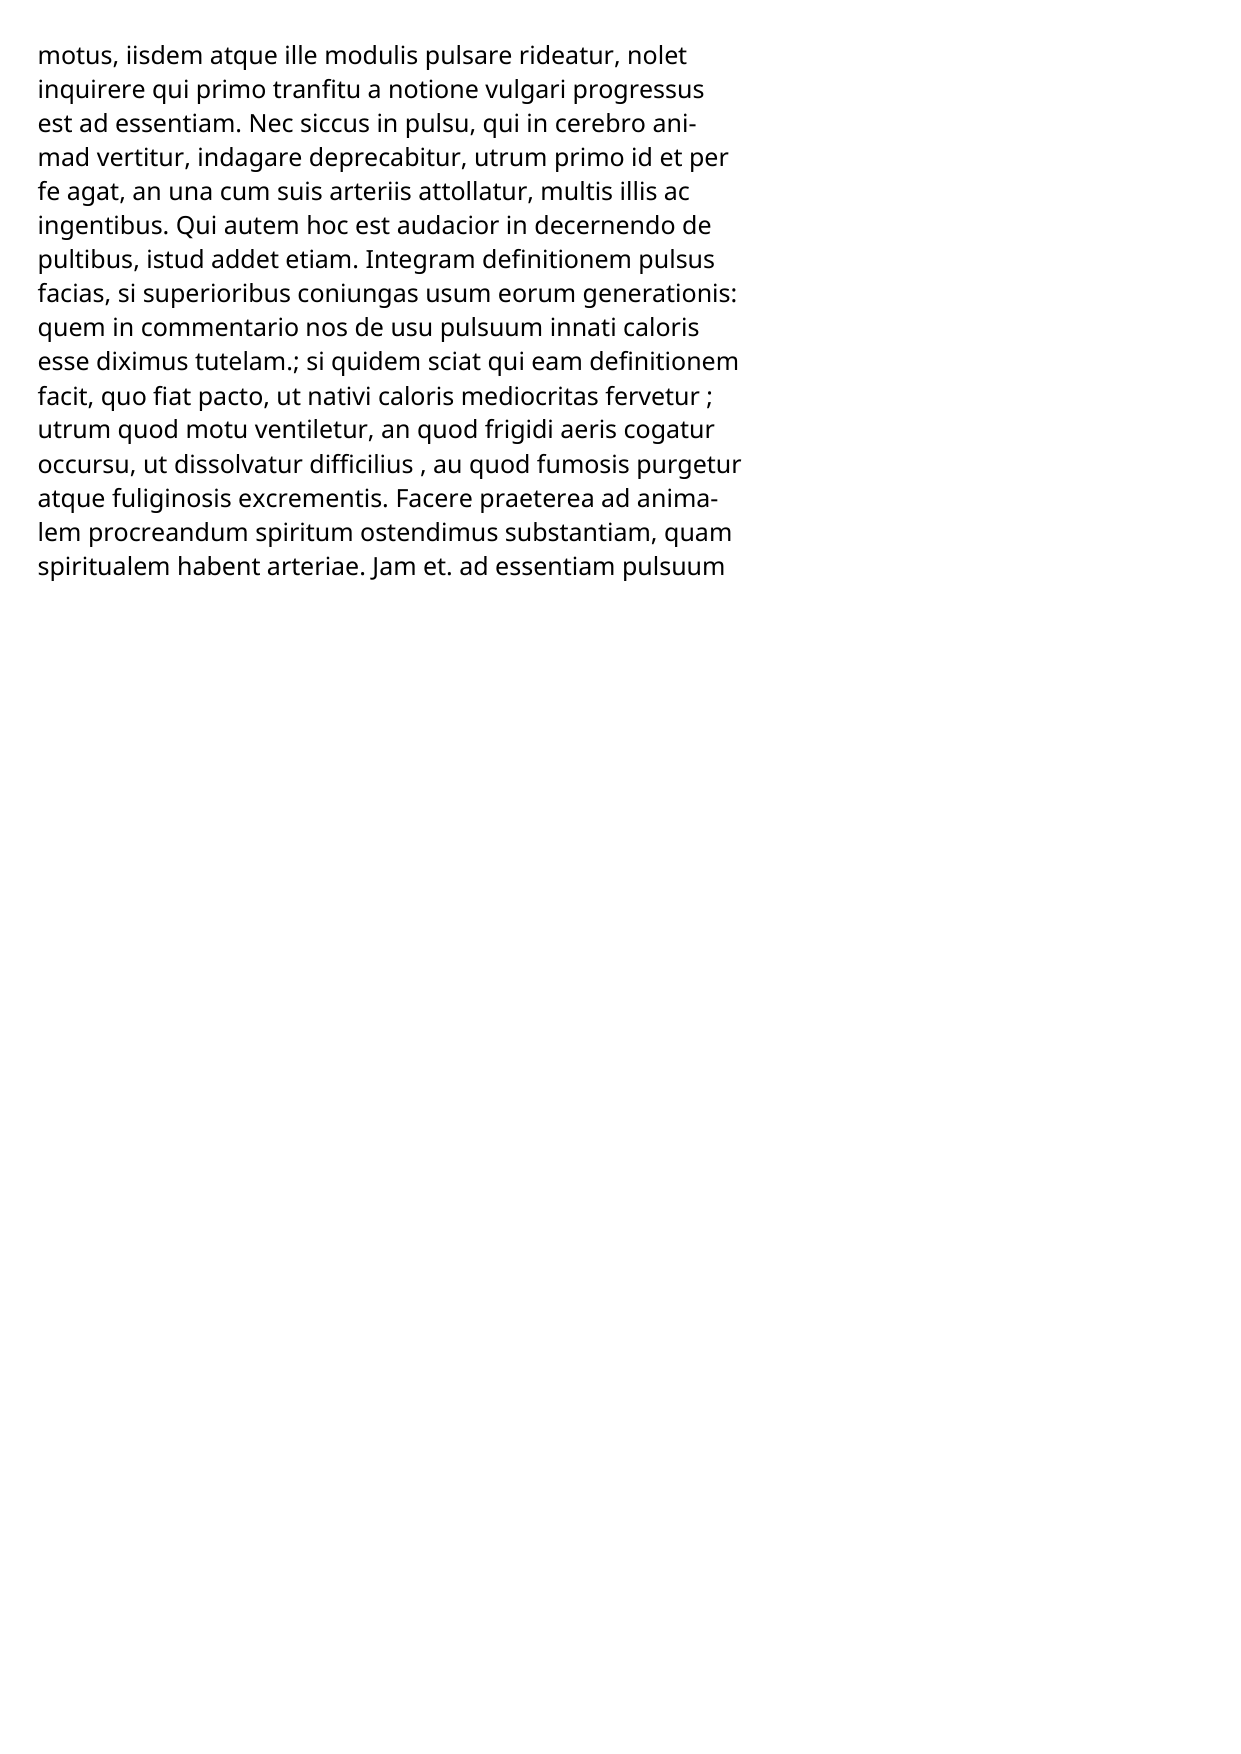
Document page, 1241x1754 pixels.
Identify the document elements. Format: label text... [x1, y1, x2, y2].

text motus, iisdem atque ille modulis pulsare rideatur, nolet inquirere qui primo tranfitu a notione vulgari progressus est ad essentiam. Nec siccus in pulsu, qui in cerebro ani- mad vertitur, indagare deprecabitur, utrum primo id et per fe agat, an una cum suis arteriis attollatur, multis illis ac ingentibus. Qui autem hoc est audacior in decernendo de pultibus, istud addet etiam. Integram definitionem pulsus facias, si superioribus coniungas usum eorum generationis: quem in commentario nos de usu pulsuum innati caloris esse diximus tutelam.; si quidem sciat qui eam definitionem facit, quo fiat pacto, ut nativi caloris mediocritas fervetur ; utrum quod motu ventiletur, an quod frigidi aeris cogatur occursu, ut dissolvatur difficilius , au quod fumosis purgetur atque fuliginosis excrementis. Facere praeterea ad anima- lem procreandum spiritum ostendimus substantiam, quam spiritualem habent arteriae. Jam et. ad essentiam pulsuum [37, 37, 1203, 582]
